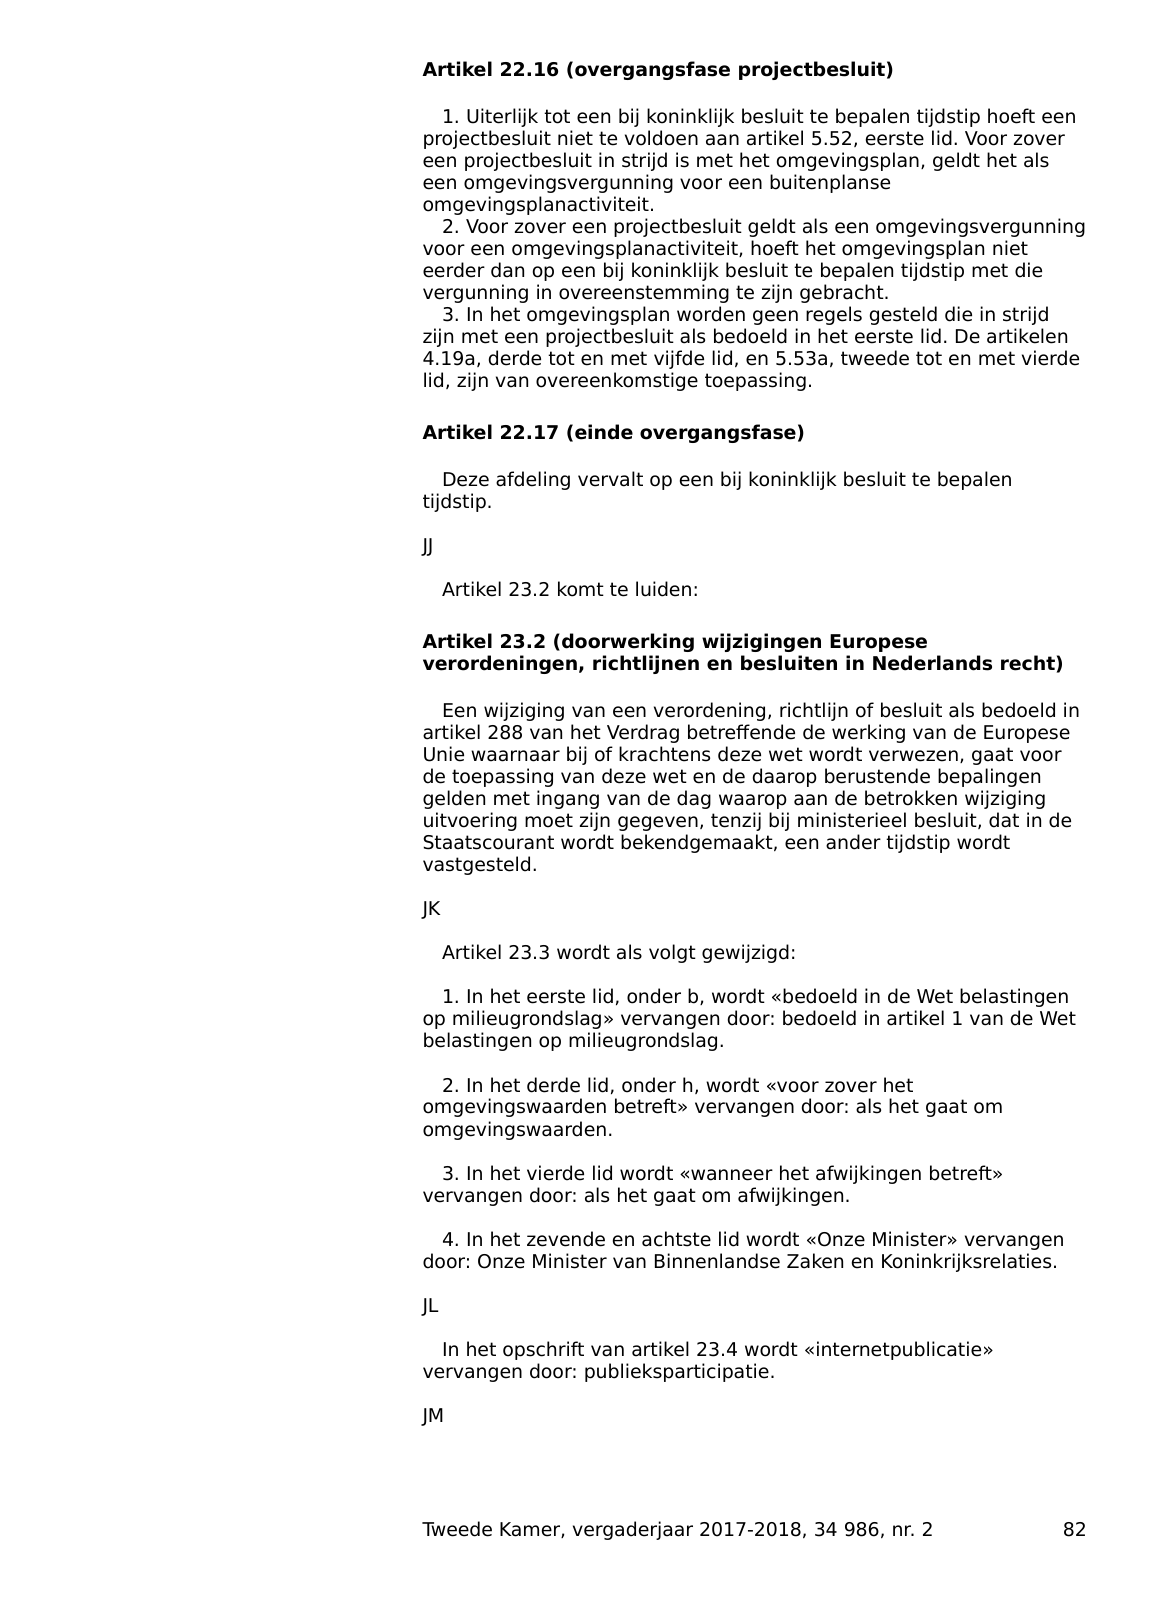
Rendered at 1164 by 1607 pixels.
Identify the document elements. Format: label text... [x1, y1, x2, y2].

subtitle Artikel 23.2 (doorwerking wijzigingen Europese verordeningen, richtlijnen en besluiten in Nederlands recht) [422, 631, 1087, 675]
text 4. In het zevende en achtste lid wordt «Onze Minister» vervangen door: Onze Minister van Binnenlandse Zaken en Koninkrijksrelaties. [422, 1229, 1087, 1273]
text 2. In het derde lid, onder h, wordt «voor zover het omgevingswaarden betreft» vervangen door: als het gaat om omgevingswaarden. [422, 1074, 1087, 1140]
subtitle Artikel 22.17 (einde overgangsfase) [422, 422, 1087, 444]
text 3. In het omgevingsplan worden geen regels gesteld die in strijd zijn met een projectbesluit als bedoeld in het eerste lid. De artikelen 4.19a, derde tot en met vijfde lid, en 5.53a, tweede tot en met vierde lid, zijn van overeenkomstige toepassing. [422, 304, 1087, 392]
subtitle Artikel 22.16 (overgangsfase projectbesluit) [422, 59, 1087, 81]
text JM [422, 1405, 1087, 1427]
text Artikel 23.3 wordt als volgt gewijzigd: [422, 942, 1087, 964]
text JL [422, 1295, 1087, 1317]
text 3. In het vierde lid wordt «wanneer het afwijkingen betreft» vervangen door: als het gaat om afwijkingen. [422, 1163, 1087, 1207]
text Een wijziging van een verordening, richtlijn of besluit als bedoeld in artikel 288 van het Verdrag betreffende de werking van de Europese Unie waarnaar bij of krachtens deze wet wordt verwezen, gaat voor de toepassing van deze wet en de daarop berustende bepalingen gelden met ingang van de dag waarop aan de betrokken wijziging uitvoering moet zijn gegeven, tenzij bij ministerieel besluit, dat in de Staatscourant wordt bekendgemaakt, een ander tijdstip wordt vastgesteld. [422, 700, 1087, 876]
text 2. Voor zover een projectbesluit geldt als een omgevingsvergunning voor een omgevingsplanactiviteit, hoeft het omgevingsplan niet eerder dan op een bij koninklijk besluit te bepalen tijdstip met die vergunning in overeenstemming te zijn gebracht. [422, 216, 1087, 304]
text JK [422, 898, 1087, 920]
text Deze afdeling vervalt op een bij koninklijk besluit te bepalen tijdstip. [422, 469, 1087, 513]
text 1. In het eerste lid, onder b, wordt «bedoeld in de Wet belastingen op milieugrondslag» vervangen door: bedoeld in artikel 1 van de Wet belastingen op milieugrondslag. [422, 986, 1087, 1052]
text Artikel 23.2 komt te luiden: [422, 579, 1087, 601]
text In het opschrift van artikel 23.4 wordt «internetpublicatie» vervangen door: publieksparticipatie. [422, 1339, 1087, 1383]
text 1. Uiterlijk tot een bij koninklijk besluit te bepalen tijdstip hoeft een projectbesluit niet te voldoen aan artikel 5.52, eerste lid. Voor zover een projectbesluit in strijd is met het omgevingsplan, geldt het als een omgevingsvergunning voor een buitenplanse omgevingsplanactiviteit. [422, 106, 1087, 216]
text JJ [422, 535, 1087, 557]
